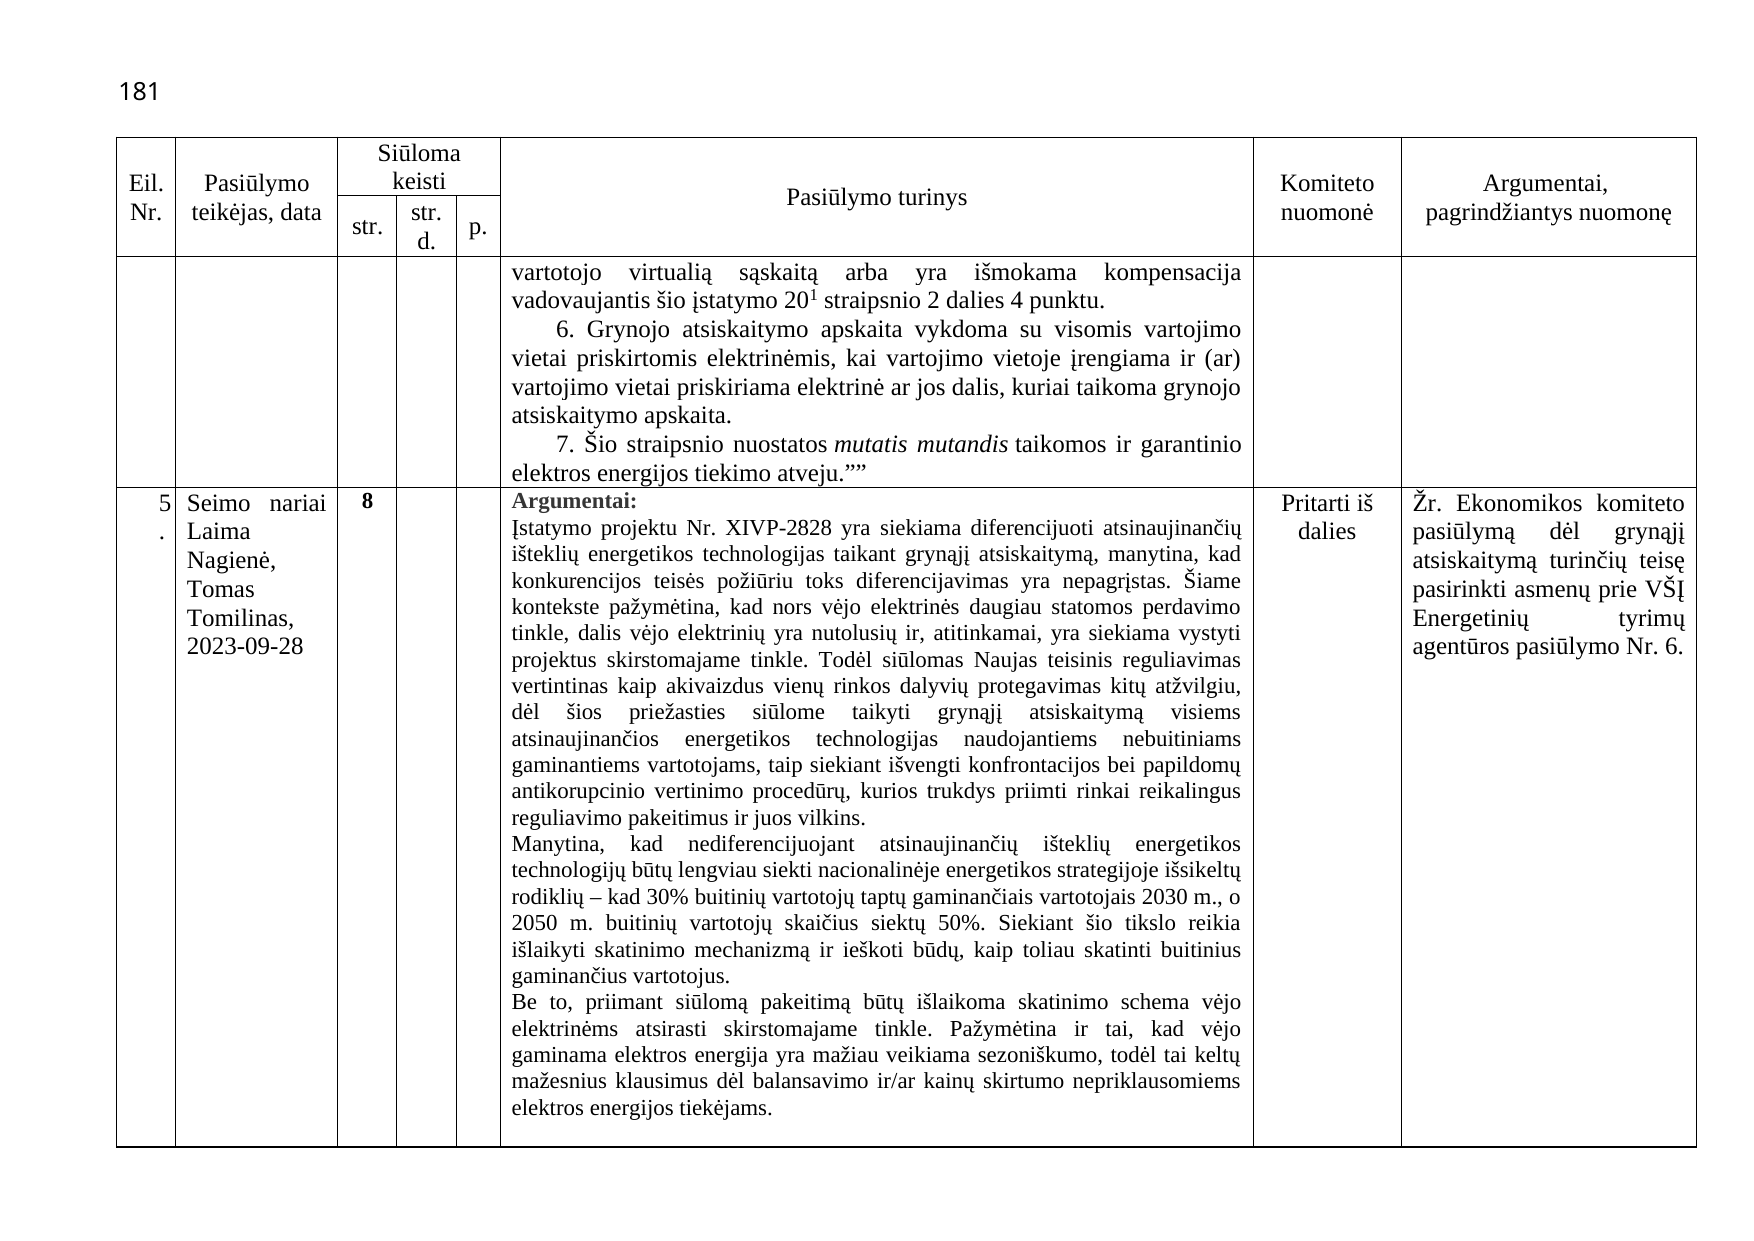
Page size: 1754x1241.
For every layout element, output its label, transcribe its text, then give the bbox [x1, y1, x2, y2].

table_cell [176, 257, 337, 487]
table_cell [397, 257, 456, 487]
table_cell [457, 257, 500, 487]
table_header Siūloma keisti [338, 138, 500, 195]
table_cell p. [457, 196, 500, 256]
table_cell str. d. [397, 196, 456, 256]
table_cell Pritarti iš dalies [1254, 488, 1401, 1146]
table_header Komiteto nuomonė [1254, 138, 1401, 256]
table_cell 8 [338, 488, 396, 1146]
table_header Pasiūlymo teikėjas, data [176, 138, 337, 256]
table_header Pasiūlymo turinys [501, 138, 1253, 256]
table_cell vartotojo virtualią sąskaitą arba yra išmokama kompensacija vadovaujantis šio įstatymo 201 straipsnio 2 dalies 4 punktu. 6. Grynojo atsiskaitymo apskaita vykdoma su visomis vartojimo vietai priskirtomis elektrinėmis, kai vartojimo vietoje įrengiama ir (ar) vartojimo vietai priskiriama elektrinė ar jos dalis, kuriai taikoma grynojo atsiskaitymo apskaita. 7. Šio straipsnio nuostatos mutatis mutandis taikomos ir garantinio elektros energijos tiekimo atveju.”” [501, 257, 1253, 487]
table_cell [117, 257, 175, 487]
table_header Eil. Nr. [117, 138, 175, 256]
table_cell [117, 488, 175, 1146]
table_cell Žr. Ekonomikos komiteto pasiūlymą dėl grynąjį atsiskaitymą turinčių teisę pasirinkti asmenų prie VŠĮ Energetinių tyrimų agentūros pasiūlymo Nr. 6. [1402, 488, 1696, 1146]
table_cell Argumentai: Įstatymo projektu Nr. XIVP-2828 yra siekiama diferencijuoti atsinaujinančių išteklių energetikos technologijas taikant grynąjį atsiskaitymą, manytina, kad konkurencijos teisės požiūriu toks diferencijavimas yra nepagrįstas. Šiame kontekste pažymėtina, kad nors vėjo elektrinės daugiau statomos perdavimo tinkle, dalis vėjo elektrinių yra nutolusių ir, atitinkamai, yra siekiama vystyti projektus skirstomajame tinkle. Todėl siūlomas Naujas teisinis reguliavimas vertintinas kaip akivaizdus vienų rinkos dalyvių protegavimas kitų atžvilgiu, dėl šios priežasties siūlome taikyti grynąjį atsiskaitymą visiems atsinaujinančios energetikos technologijas naudojantiems nebuitiniams gaminantiems vartotojams, taip siekiant išvengti konfrontacijos bei papildomų antikorupcinio vertinimo procedūrų, kurios trukdys priimti rinkai reikalingus reguliavimo pakeitimus ir juos vilkins. Manytina, kad nediferencijuojant atsinaujinančių išteklių energetikos technologijų būtų lengviau siekti nacionalinėje energetikos strategijoje išsikeltų rodiklių – kad 30% buitinių vartotojų taptų gaminančiais vartotojais 2030 m., o 2050 m. buitinių vartotojų skaičius siektų 50%. Siekiant šio tikslo reikia išlaikyti skatinimo mechanizmą ir ieškoti būdų, kaip toliau skatinti buitinius gaminančius vartotojus. Be to, priimant siūlomą pakeitimą būtų išlaikoma skatinimo schema vėjo elektrinėms atsirasti skirstomajame tinkle. Pažymėtina ir tai, kad vėjo gaminama elektros energija yra mažiau veikiama sezoniškumo, todėl tai keltų mažesnius klausimus dėl balansavimo ir/ar kainų skirtumo nepriklausomiems elektros energijos tiekėjams. [501, 488, 1253, 1146]
table_cell [1254, 257, 1401, 487]
table_cell [1402, 257, 1696, 487]
table_cell str. [338, 196, 396, 256]
table_cell [338, 257, 396, 487]
table_header Argumentai, pagrindžiantys nuomonę [1402, 138, 1696, 256]
table_cell [397, 488, 456, 1146]
table_cell Seimo nariai Laima Nagienė, Tomas Tomilinas, 2023-09-28 [176, 488, 337, 1146]
table_cell [457, 488, 500, 1146]
